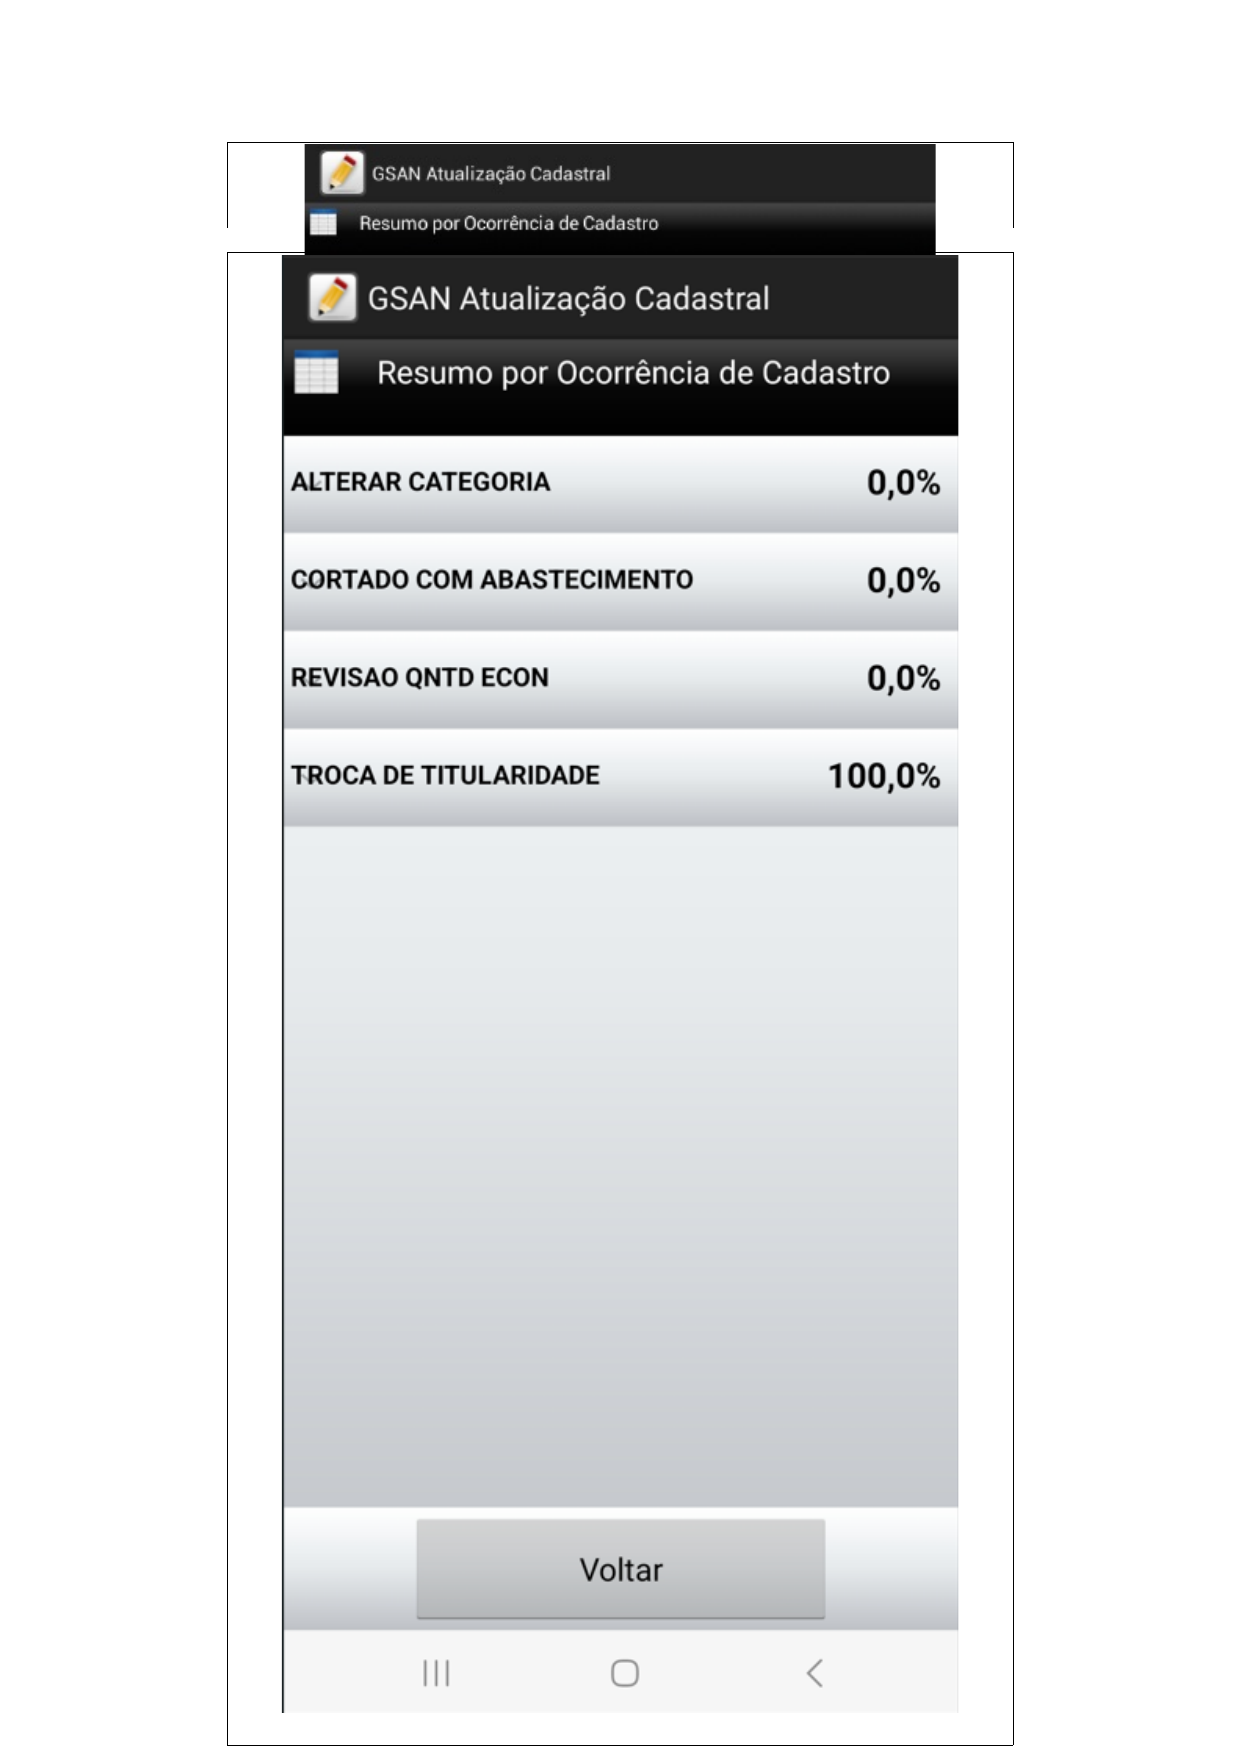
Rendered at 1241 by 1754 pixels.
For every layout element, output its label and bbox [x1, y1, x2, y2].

table_header [228, 143, 1013, 228]
table_header [228, 253, 1013, 1745]
picture [281, 144, 959, 1713]
